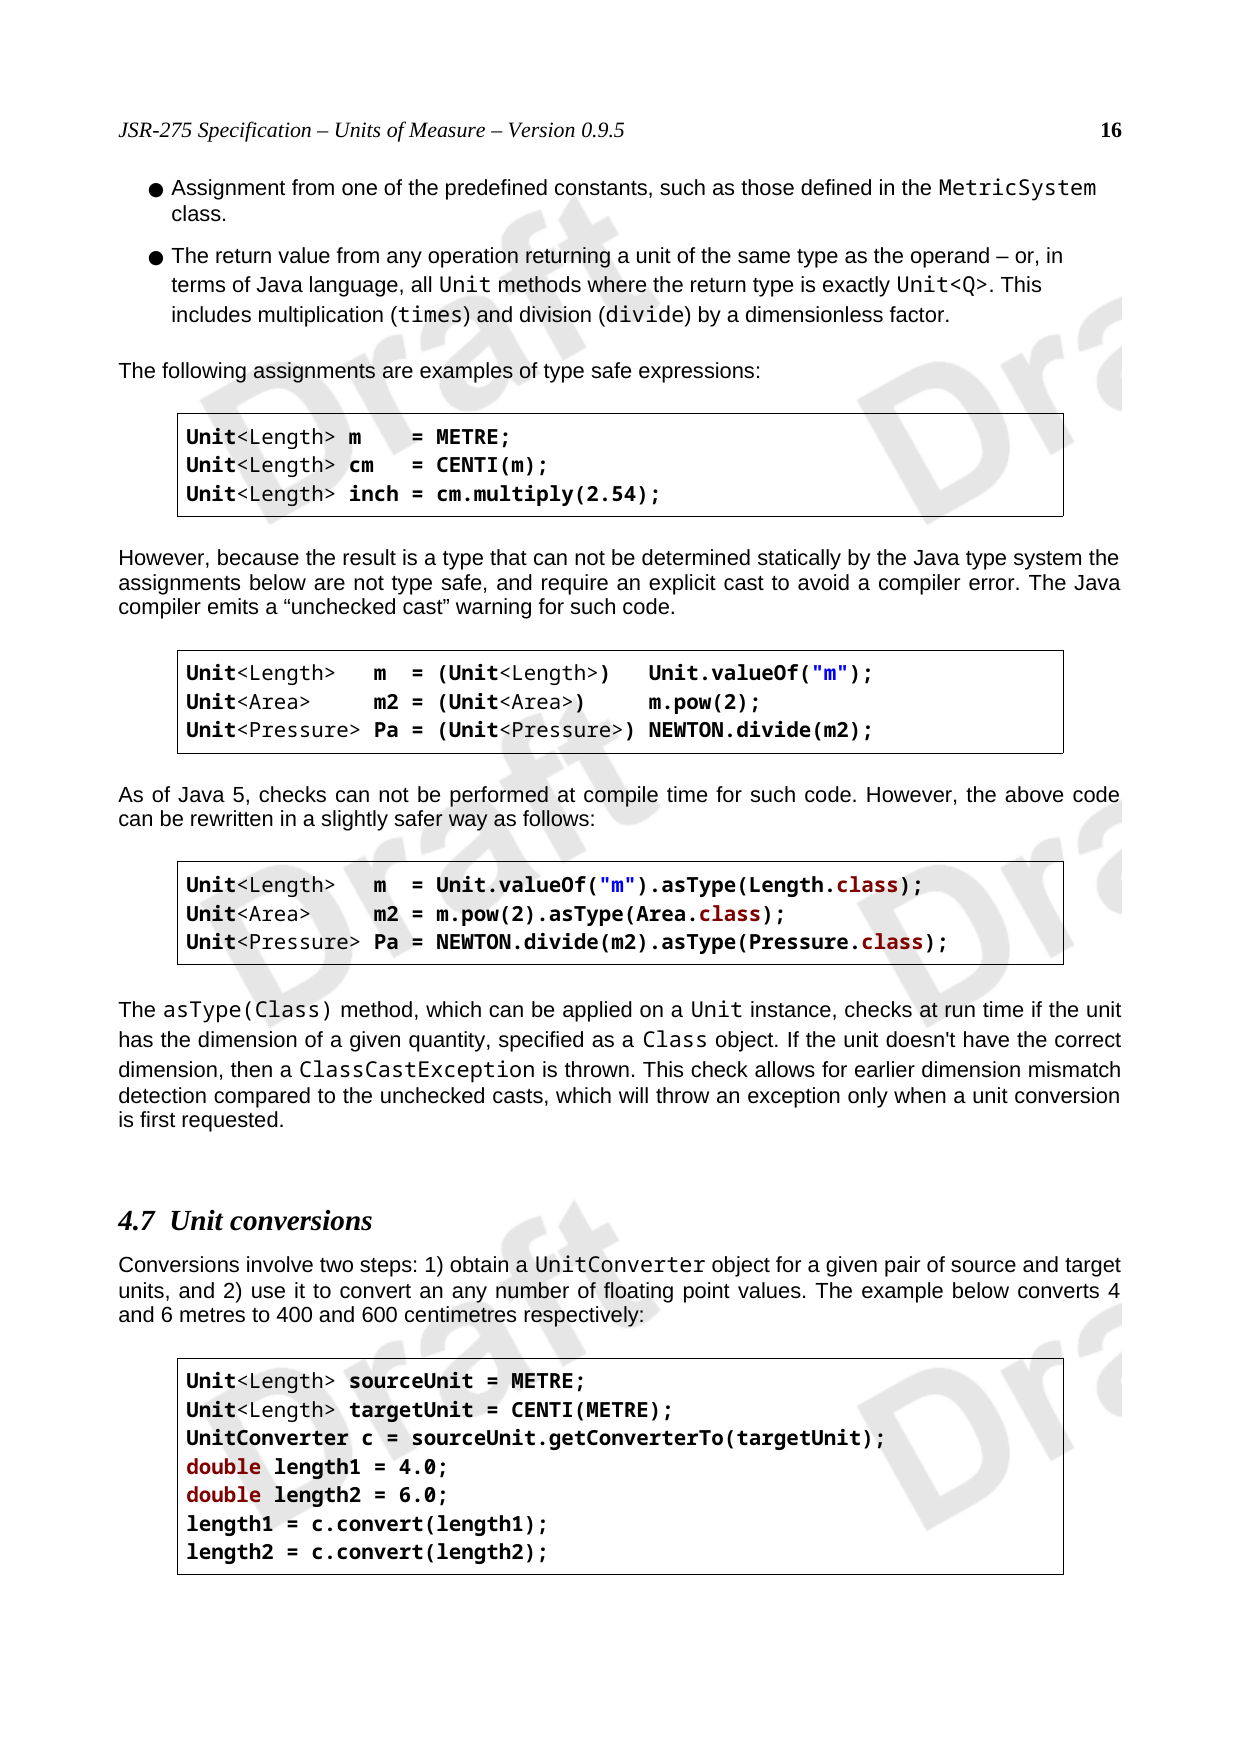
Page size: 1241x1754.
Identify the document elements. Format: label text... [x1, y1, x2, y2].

text Unit<Length> m = (Unit<Length>) Unit.valueOf("m"); [178, 651, 1063, 678]
picture [118, 831, 1122, 994]
text Unit<Length> cm = CENTI(m); [178, 442, 1063, 470]
text Unit<Length> targetUnit = CENTI(METRE); [178, 1386, 1063, 1414]
list Assignment from one of the predefined constants, such as those defined in the MetricSystem class. [148, 172, 1122, 226]
text Unit<Length> inch = cm.multiply(2.54); [178, 470, 1063, 516]
text Conversions involve two steps: 1) obtain a UnitConverter object for a given pair of source and target units, and 2) use it to convert an any number of floating point values. The example below converts 4 and 6 metres to 400 and 600 centimetres respectively: [118, 1249, 1122, 1327]
text Unit<Pressure> Pa = NEWTON.divide(m2).asType(Pressure.class); [178, 918, 1063, 964]
text Unit<Length> m = Unit.valueOf("m").asType(Length.class); [178, 862, 1063, 890]
picture [118, 383, 1122, 546]
text length1 = c.convert(length1); [178, 1500, 1063, 1528]
text As of Java 5, checks can not be performed at compile time for such code. However, the above code can be rewritten in a slightly safer way as follows: [118, 782, 1122, 831]
text The following assignments are examples of type safe expressions: [118, 358, 1122, 383]
text double length2 = 6.0; [178, 1471, 1063, 1500]
text Unit<Length> m = METRE; [178, 414, 1063, 442]
picture [118, 117, 1122, 358]
picture [118, 619, 1122, 782]
text UnitConverter c = sourceUnit.getConverterTo(targetUnit); [178, 1414, 1063, 1443]
text Unit<Area> m2 = (Unit<Area>) m.pow(2); [178, 678, 1063, 706]
text The asType(Class) method, which can be applied on a Unit instance, checks at run time if the unit has the dimension of a given quantity, specified as a Class object. If the unit doesn't have the correct dimension, then a ClassCastException is thrown. This check allows for earlier dimension mismatch detection compared to the unchecked casts, which will throw an exception only when a unit conversion is first requested. [118, 994, 1122, 1132]
text length2 = c.convert(length2); [178, 1528, 1063, 1574]
text Unit<Area> m2 = m.pow(2).asType(Area.class); [178, 890, 1063, 918]
list The return value from any operation returning a unit of the same type as the operand – or, in terms of Java language, all Unit methods where the return type is exactly Unit<Q>. This includes multiplication (times) and division (divide) by a dimensionless factor. [148, 244, 1122, 329]
text Unit<Length> sourceUnit = METRE; [178, 1359, 1063, 1386]
text Unit<Pressure> Pa = (Unit<Pressure>) NEWTON.divide(m2); [178, 706, 1063, 753]
subtitle Unit conversions [118, 1204, 1122, 1236]
picture [118, 1132, 1122, 1204]
text double length1 = 4.0; [178, 1443, 1063, 1471]
picture [118, 1236, 1122, 1249]
picture [118, 1327, 1122, 1636]
text However, because the result is a type that can not be determined statically by the Java type system the assignments below are not type safe, and require an explicit cast to avoid a compiler error. The Java compiler emits a “unchecked cast” warning for such code. [118, 546, 1122, 619]
